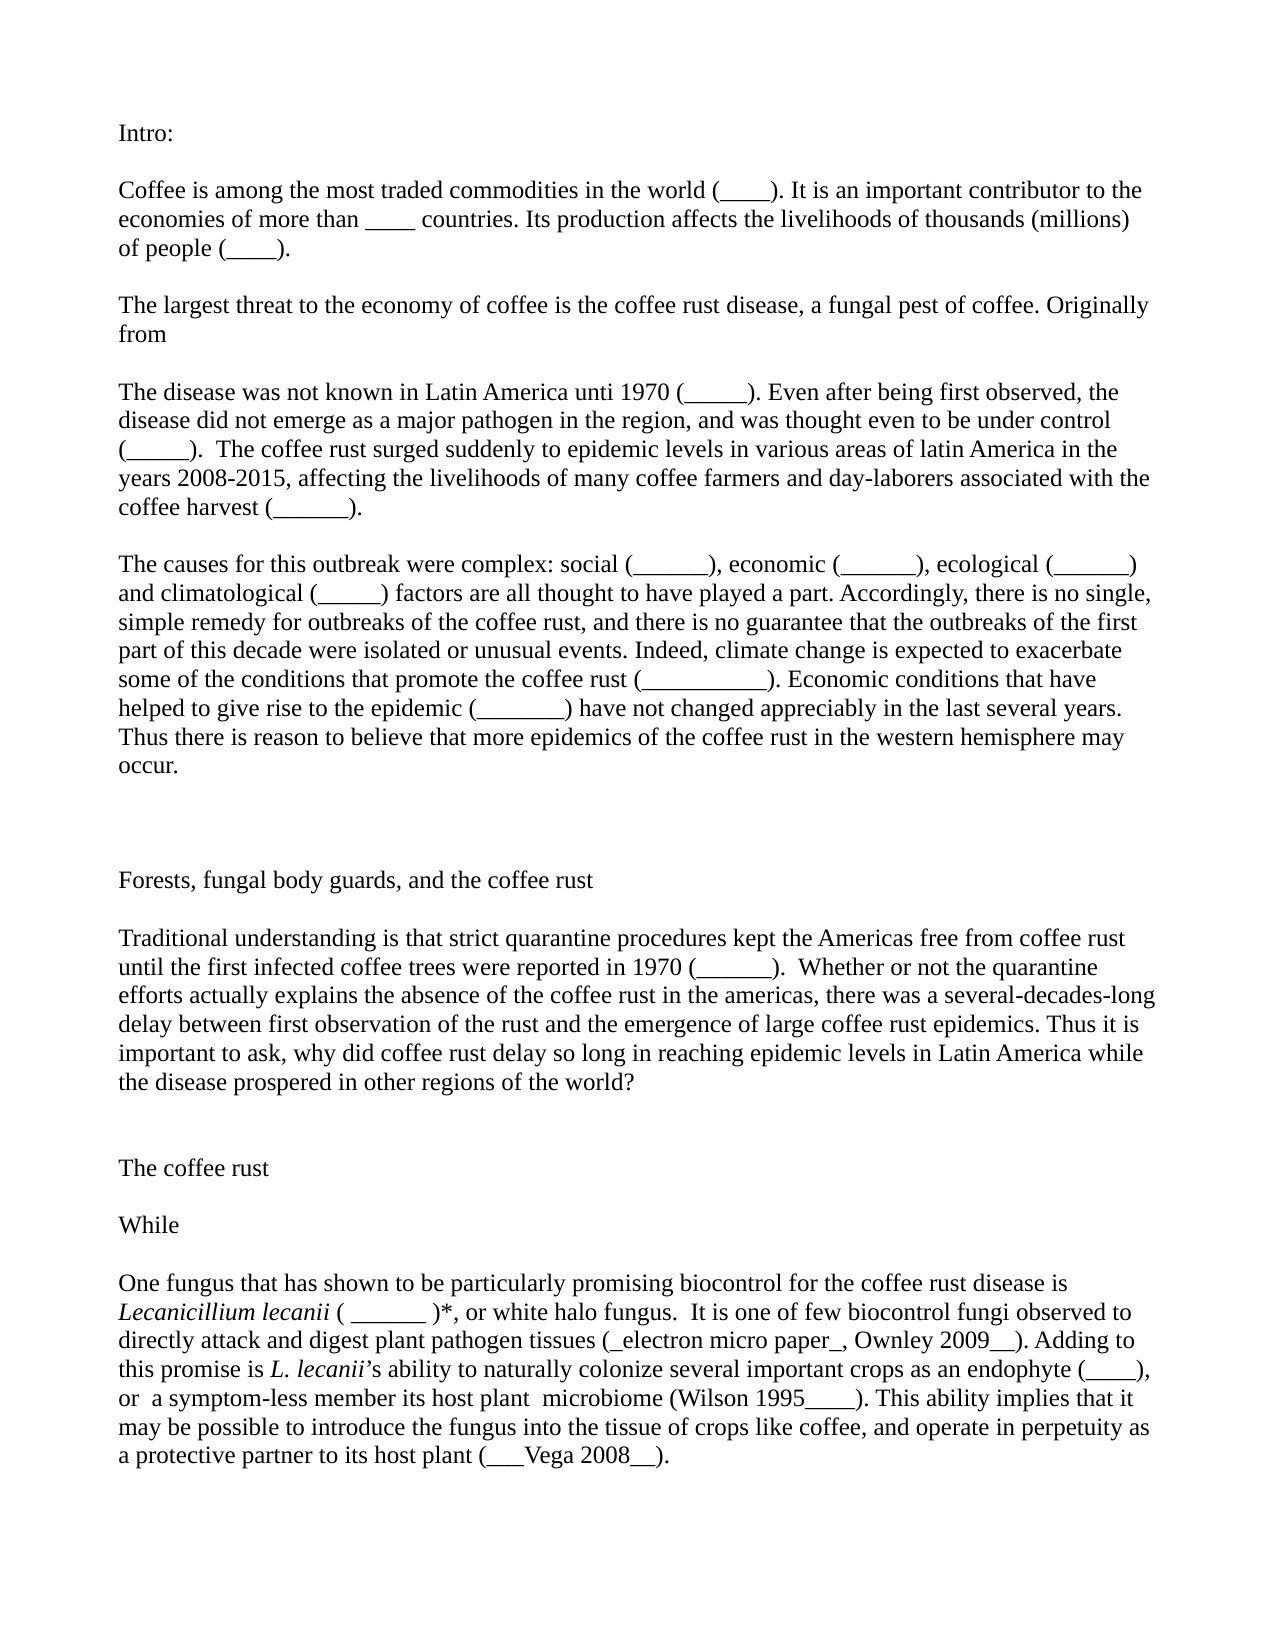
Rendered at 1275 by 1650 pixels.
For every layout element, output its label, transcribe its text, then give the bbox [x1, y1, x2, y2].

text The disease was not known in Latin America unti 1970 (_____). Even after being first observed, the disease did not emerge as a major pathogen in the region, and was thought even to be under control (_____). The coffee rust surged suddenly to epidemic levels in various areas of latin America in the years 2008-2015, affecting the livelihoods of many coffee farmers and day-laborers associated with the coffee harvest (______). [118, 377, 1157, 521]
text Forests, fungal body guards, and the coffee rust [118, 866, 1157, 894]
text The largest threat to the economy of coffee is the coffee rust disease, a fungal pest of coffee. Originally from [118, 291, 1157, 348]
text The coffee rust [118, 1153, 1157, 1182]
text Coffee is among the most traded commodities in the world (____). It is an important contributor to the economies of more than ____ countries. Its production affects the livelihoods of thousands (millions) of people (____). [118, 176, 1157, 262]
text Intro: [118, 118, 1157, 147]
text Traditional understanding is that strict quarantine procedures kept the Americas free from coffee rust until the first infected coffee trees were reported in 1970 (______). Whether or not the quarantine efforts actually explains the absence of the coffee rust in the americas, there was a several-decades-long delay between first observation of the rust and the emergence of large coffee rust epidemics. Thus it is important to ask, why did coffee rust delay so long in reaching epidemic levels in Latin America while the disease prospered in other regions of the world? [118, 923, 1157, 1096]
text One fungus that has shown to be particularly promising biocontrol for the coffee rust disease is Lecanicillium lecanii ( ______ )*, or white halo fungus. It is one of few biocontrol fungi observed to directly attack and digest plant pathogen tissues (_electron micro paper_, Ownley 2009__). Adding to this promise is L. lecanii’s ability to naturally colonize several important crops as an endophyte (____), or a symptom-less member its host plant microbiome (Wilson 1995____). This ability implies that it may be possible to introduce the fungus into the tissue of crops like coffee, and operate in perpetuity as a protective partner to its host plant (___Vega 2008__). [118, 1268, 1157, 1469]
text The causes for this outbreak were complex: social (______), economic (______), ecological (______) and climatological (_____) factors are all thought to have played a part. Accordingly, there is no single, simple remedy for outbreaks of the coffee rust, and there is no guarantee that the outbreaks of the first part of this decade were isolated or unusual events. Indeed, climate change is expected to exacerbate some of the conditions that promote the coffee rust (__________). Economic conditions that have helped to give rise to the epidemic (_______) have not changed appreciably in the last several years. Thus there is reason to believe that more epidemics of the coffee rust in the western hemisphere may occur. [118, 549, 1157, 779]
text While [118, 1211, 1157, 1239]
